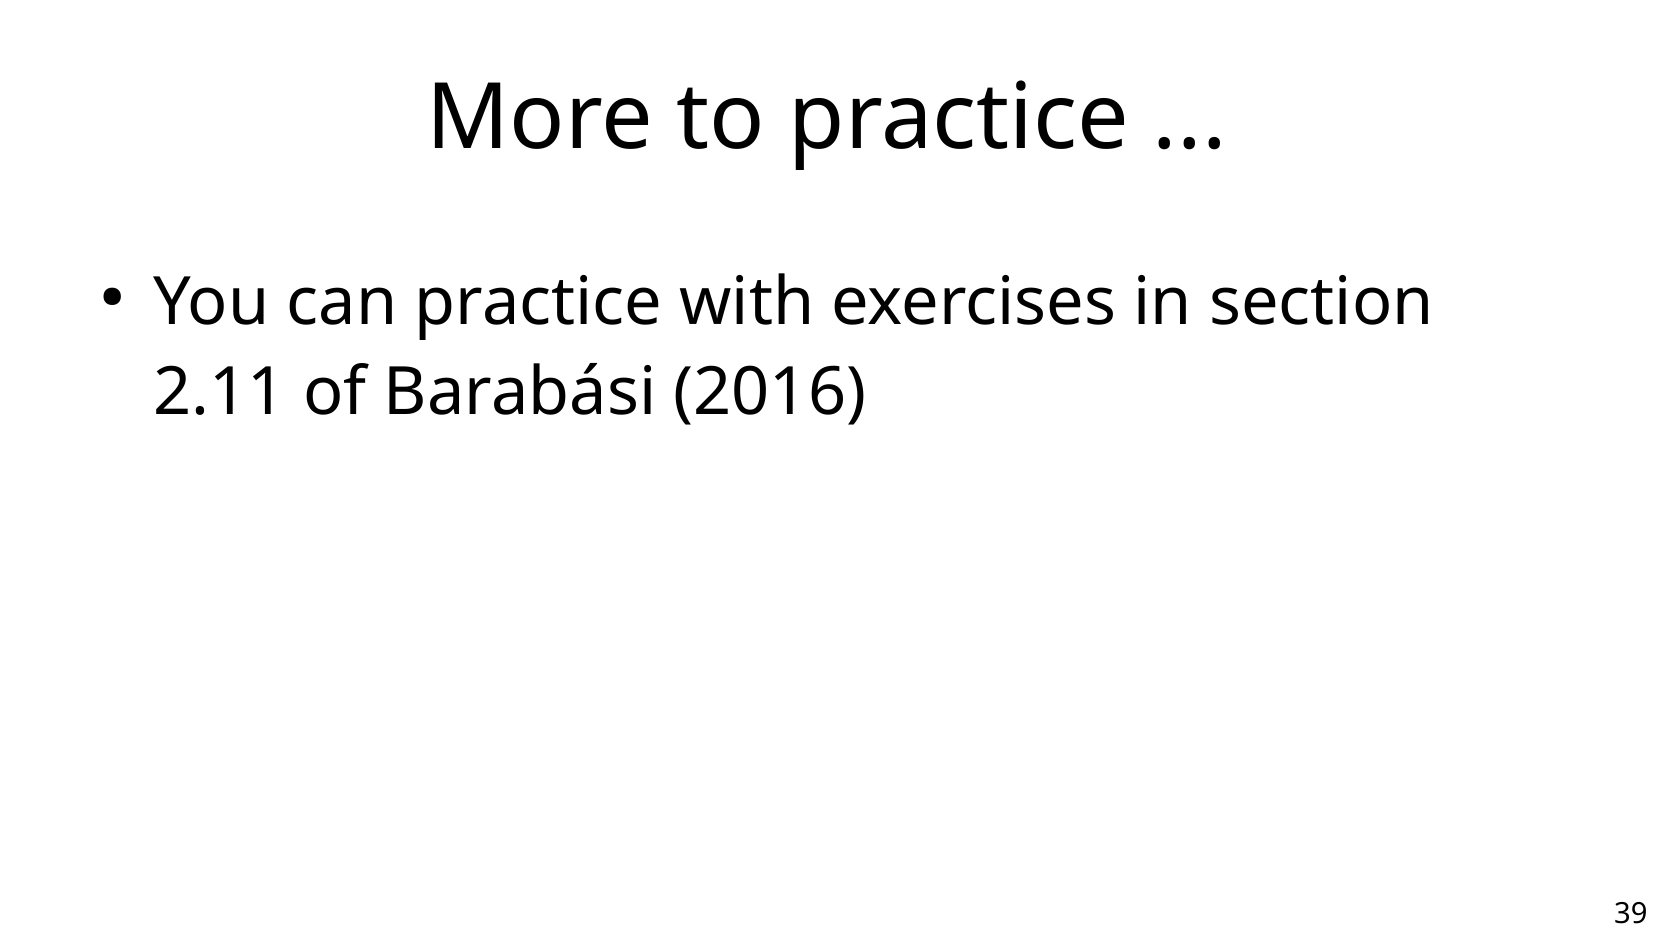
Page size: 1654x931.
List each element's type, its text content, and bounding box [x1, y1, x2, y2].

title More to practice ... [82, 1, 1571, 226]
list You can practice with exercises in section 2.11 of Barabási (2016) [82, 253, 1571, 793]
